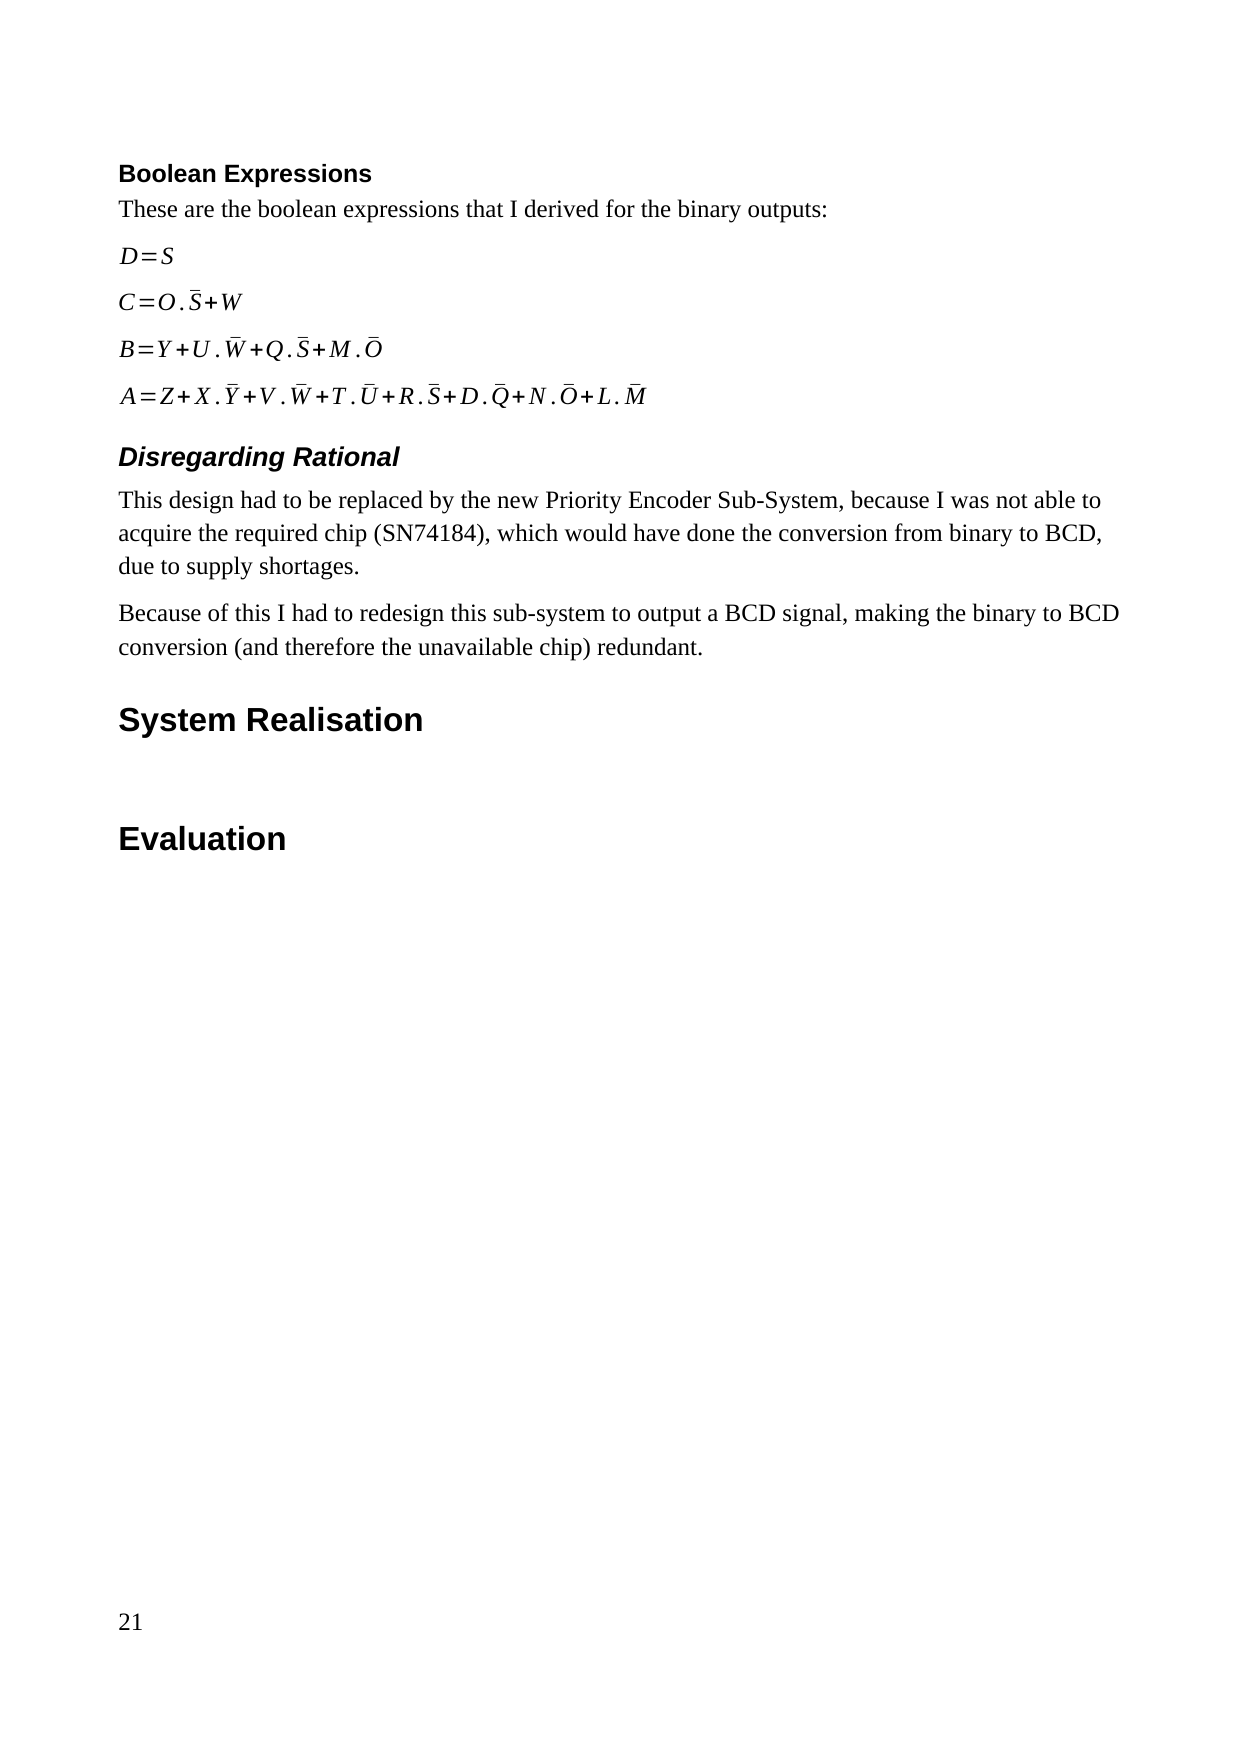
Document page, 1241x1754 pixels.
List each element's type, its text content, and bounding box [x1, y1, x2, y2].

text These are the boolean expressions that I derived for the binary outputs: [118, 194, 1122, 223]
text This design had to be replaced by the new Priority Encoder Sub-System, because I was not able to acquire the required chip (SN74184), which would have done the conversion from binary to BCD, due to supply shortages. [118, 485, 1122, 580]
subtitle System Realisation [118, 700, 1122, 738]
text Because of this I had to redesign this sub-system to output a BCD signal, making the binary to BCD conversion (and therefore the unavailable chip) redundant. [118, 598, 1122, 660]
subtitle Boolean Expressions [118, 159, 1122, 188]
subtitle Evaluation [118, 819, 1122, 858]
subtitle Disregarding Rational [118, 441, 1122, 472]
